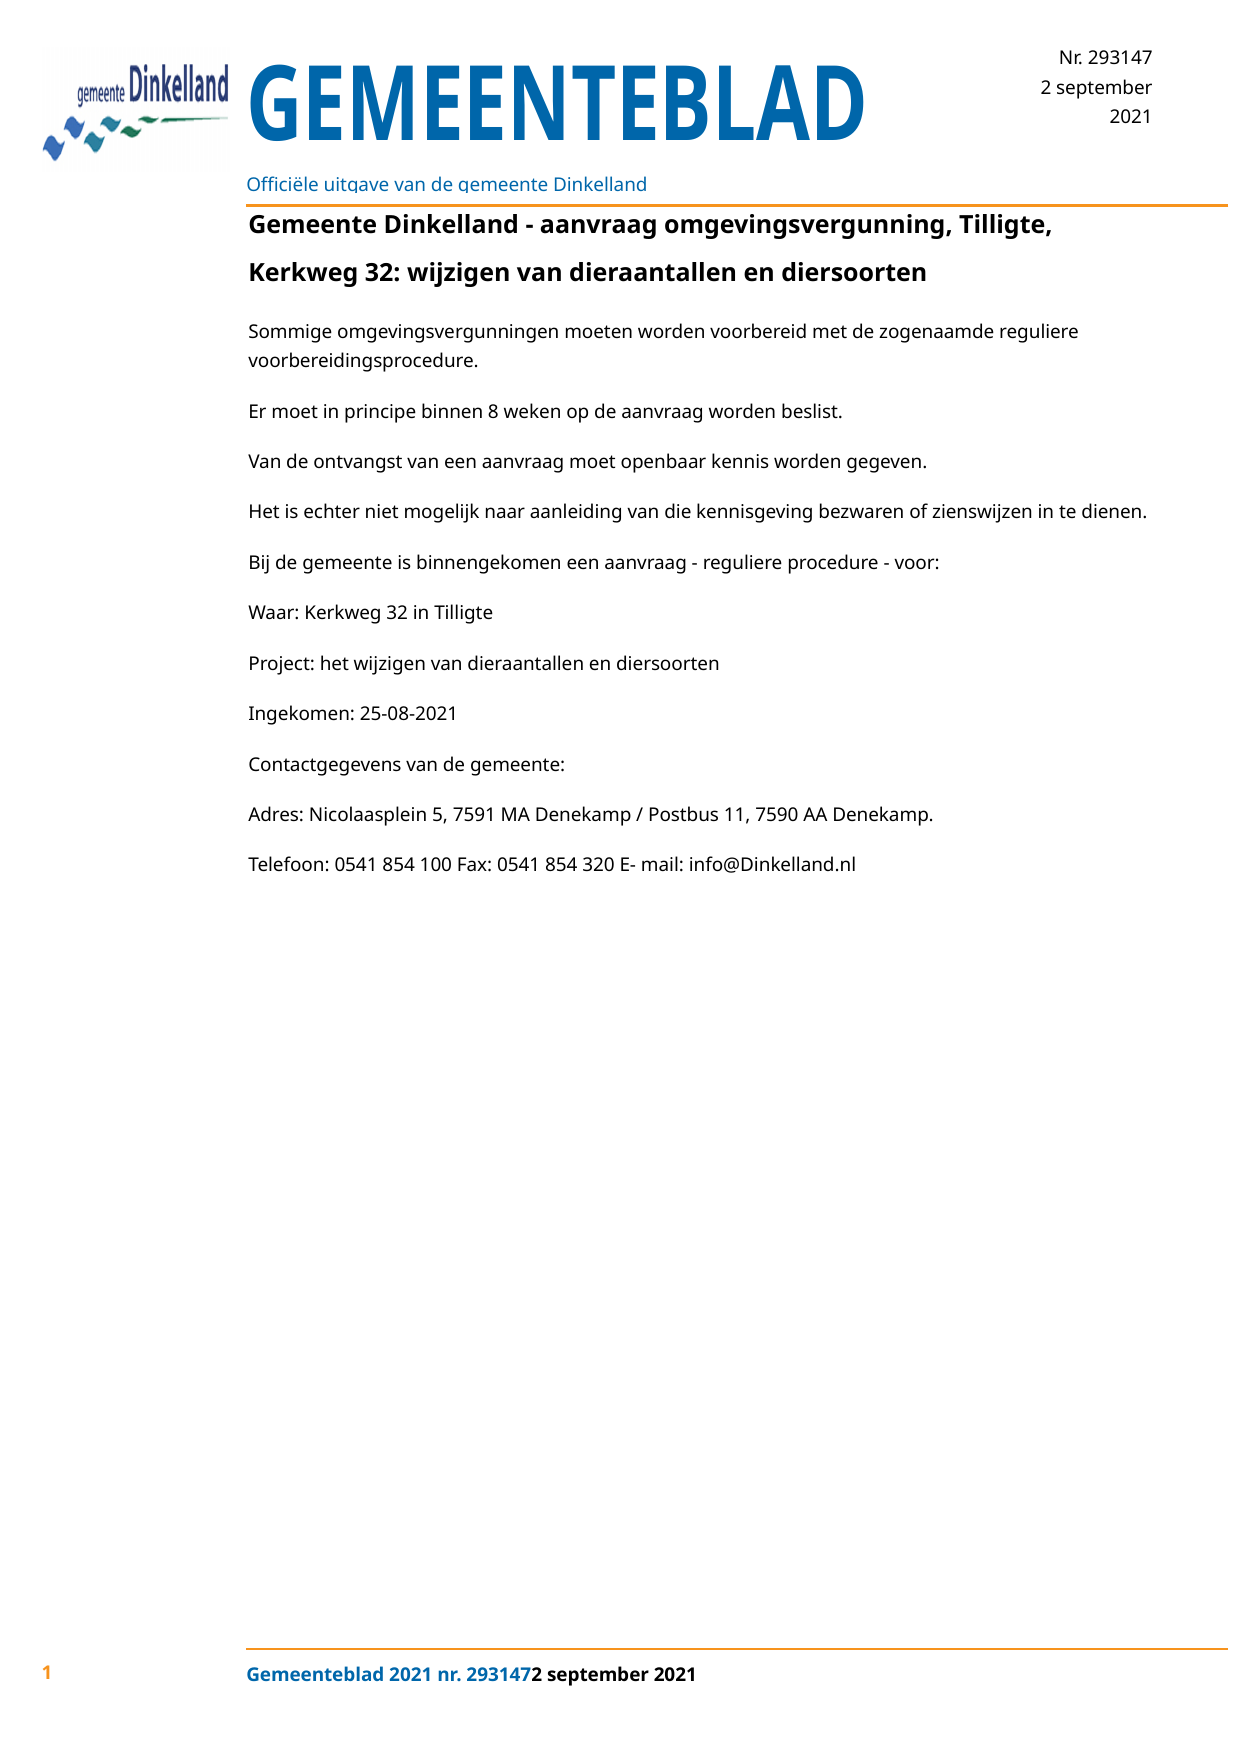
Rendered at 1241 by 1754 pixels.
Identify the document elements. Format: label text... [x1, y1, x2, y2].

text Project: het wijzigen van dieraantallen en diersoorten [248, 650, 1152, 676]
text Ingekomen: 25-08-2021 [248, 700, 1152, 726]
text Het is echter niet mogelijk naar aanleiding van die kennisgeving bezwaren of zienswijzen in te dienen. [248, 499, 1152, 524]
text Van de ontvangst van een aanvraag moet openbaar kennis worden gegeven. [248, 448, 1152, 474]
text Er moet in principe binnen 8 weken op de aanvraag worden beslist. [248, 398, 1152, 424]
picture [41, 47, 231, 172]
text Sommige omgevingsvergunningen moeten worden voorbereid met de zogenaamde reguliere voorbereidingsprocedure. [248, 318, 1152, 373]
text Telefoon: 0541 854 100 Fax: 0541 854 320 E- mail: info@Dinkelland.nl [248, 852, 1152, 877]
text Contactgegevens van de gemeente: [248, 751, 1152, 777]
text Gemeente Dinkelland - aanvraag omgevingsvergunning, Tilligte, Kerkweg 32: wijzigen van dieraantallen en diersoorten [248, 207, 1152, 288]
text Bij de gemeente is binnengekomen een aanvraag - reguliere procedure - voor: [248, 549, 1152, 575]
text Adres: Nicolaasplein 5, 7591 MA Denekamp / Postbus 11, 7590 AA Denekamp. [248, 801, 1152, 827]
text Waar: Kerkweg 32 in Tilligte [248, 599, 1152, 625]
